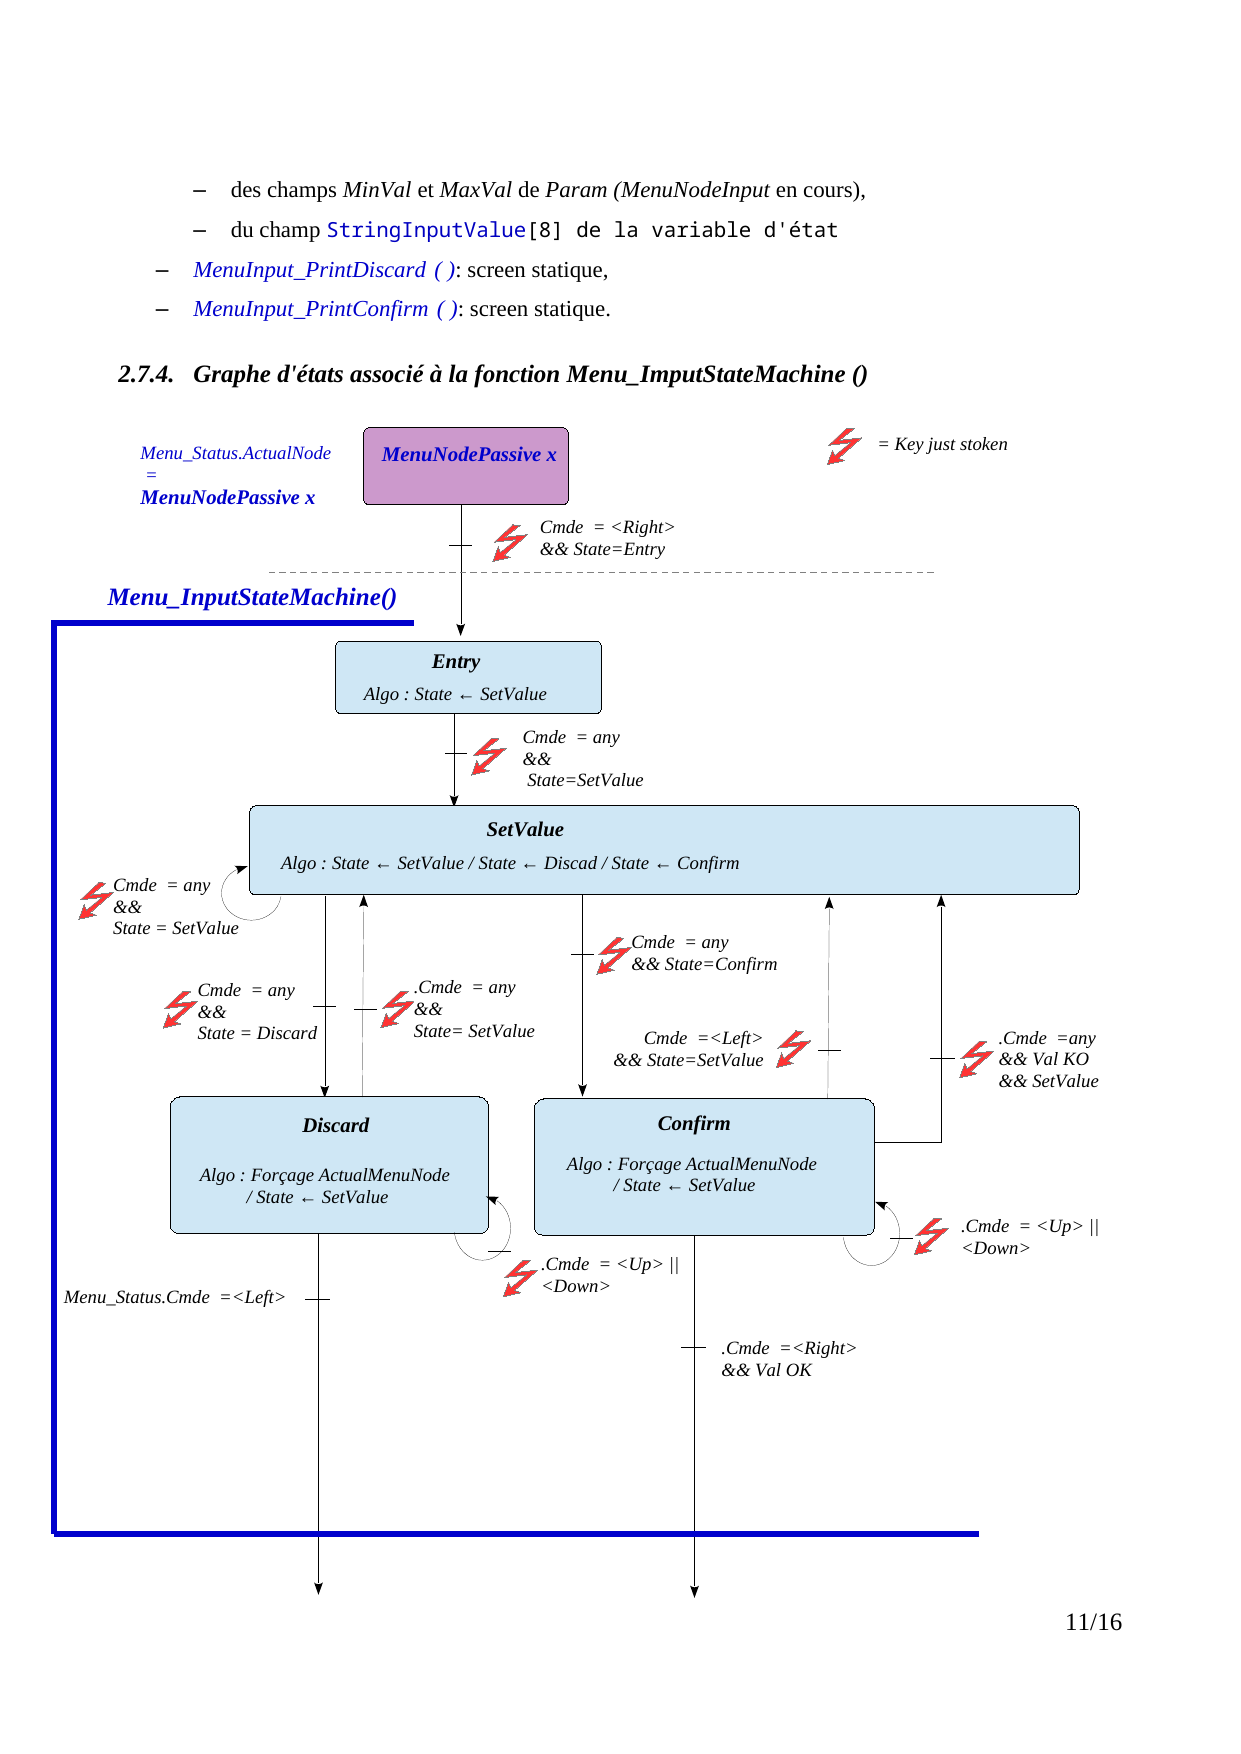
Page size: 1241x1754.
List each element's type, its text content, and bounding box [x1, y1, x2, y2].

list du champ StringInputValue[8] de la variable d'état [193, 215, 1122, 244]
list MenuInput_PrintDiscard ( ): screen statique, [156, 256, 1122, 282]
list MenuInput_PrintConfirm ( ): screen statique. [156, 295, 1122, 321]
list des champs MinVal et MaxVal de Param (MenuNodeInput en cours), [193, 176, 1122, 203]
subtitle Graphe d'états associé à la fonction Menu_ImputStateMachine () [118, 359, 1122, 388]
